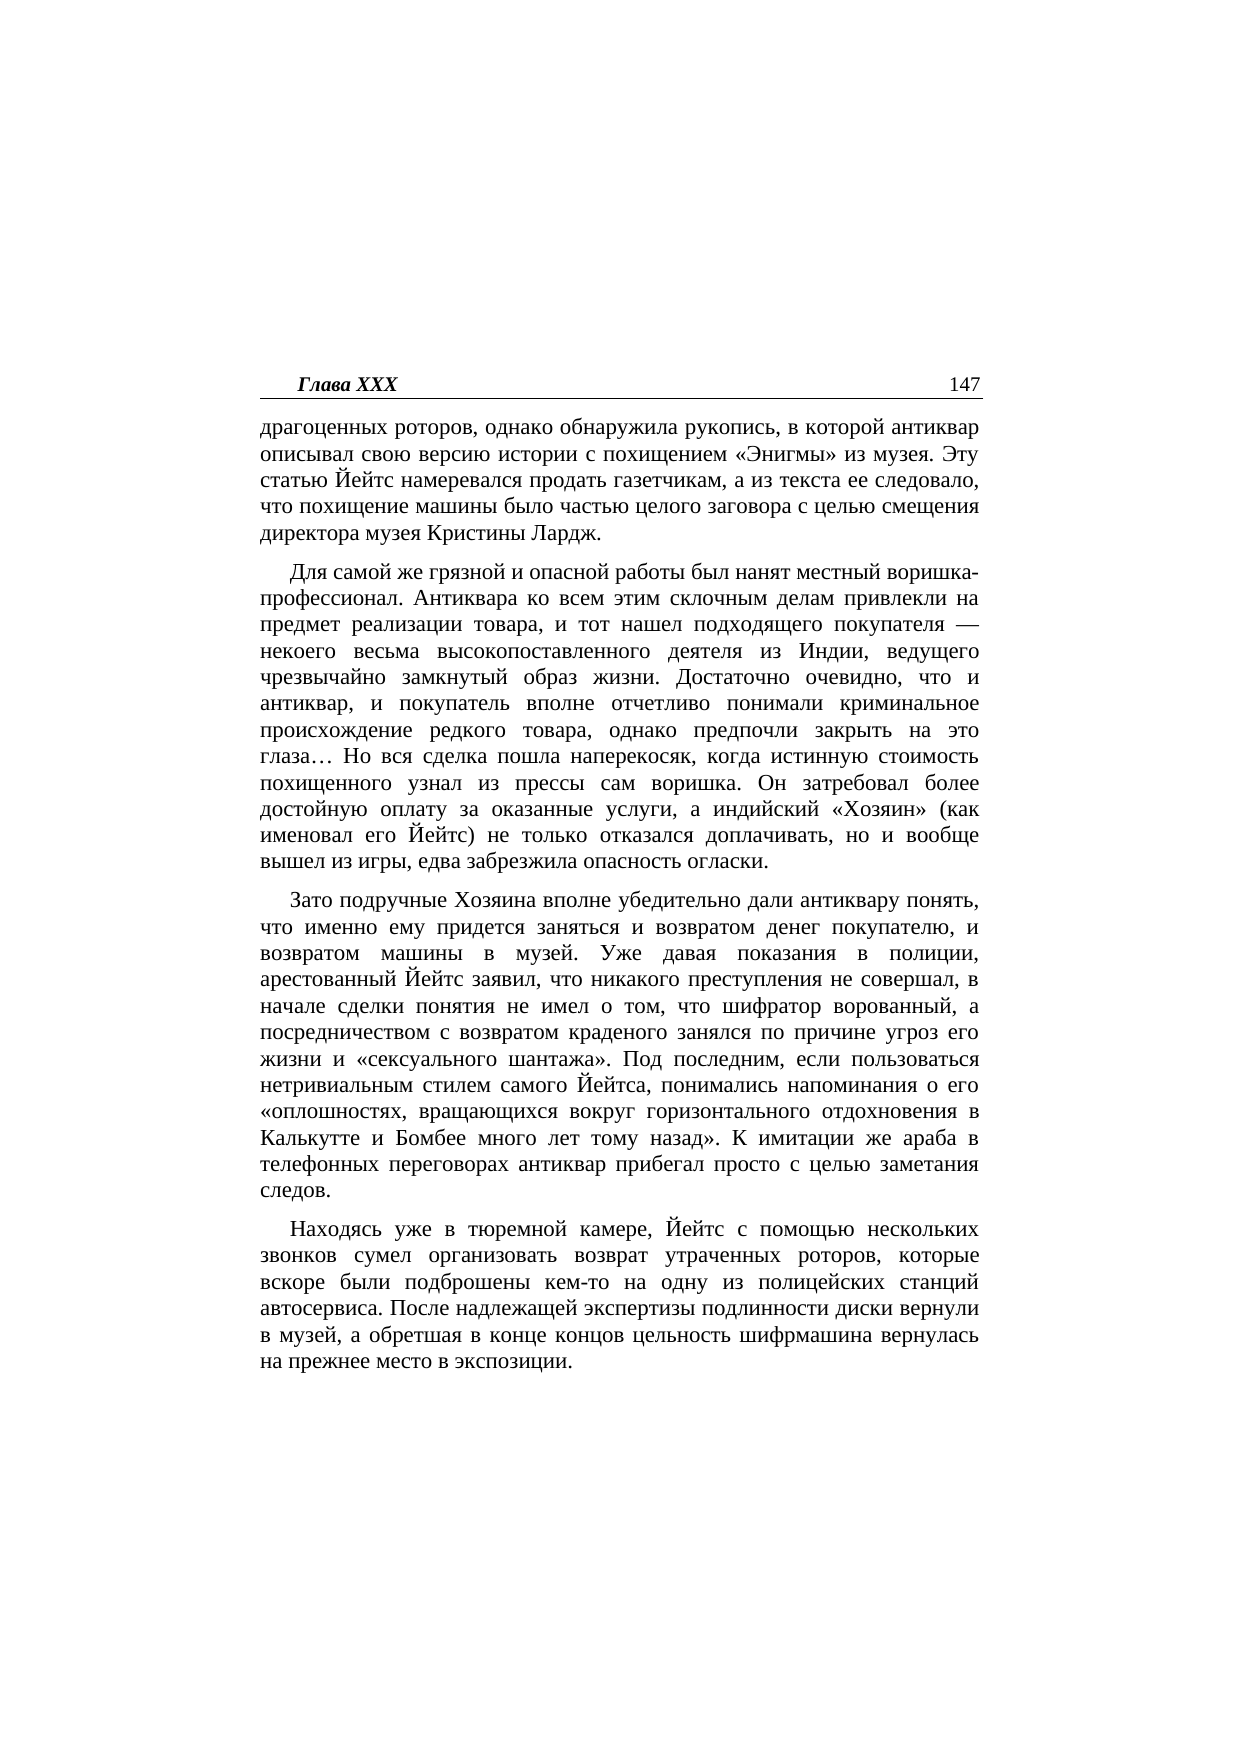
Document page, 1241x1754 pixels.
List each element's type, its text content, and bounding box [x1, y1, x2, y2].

text Находясь уже в тюремной камере, Йейтс с помощью нескольких звонков сумел организовать возврат утраченных роторов, которые вскоре были подброшены кем-то на одну из полицейских станций автосервиса. После надлежащей экспертизы подлинности диски вернули в музей, а обретшая в конце концов цельность шифрмашина вернулась на прежнее место в экспозиции. [260, 1215, 980, 1373]
text Для самой же грязной и опасной работы был нанят местный воришка-профессионал. Антиквара ко всем этим склочным делам привлекли на предмет реализации товара, и тот нашел подходящего покупателя — некоего весьма высокопоставленного деятеля из Индии, ведущего чрезвычайно замкнутый образ жизни. Достаточно очевидно, что и антиквар, и покупатель вполне отчетливо понимали криминальное происхождение редкого товара, однако предпочли закрыть на это глаза… Но вся сделка пошла наперекосяк, когда истинную стоимость похищенного узнал из прессы сам воришка. Он затребовал более достойную оплату за оказанные услуги, а индийский «Хозяин» (как именовал его Йейтс) не только отказался доплачивать, но и вообще вышел из игры, едва забрезжила опасность огласки. [260, 558, 980, 874]
text драгоценных роторов, однако обнаружила рукопись, в которой антиквар описывал свою версию истории с похищением «Энигмы» из музея. Эту статью Йейтс намеревался продать газетчикам, а из текста ее следовало, что похищение машины было частью целого заговора с целью смещения директора музея Кристины Лардж. [260, 413, 980, 545]
text Зато подручные Хозяина вполне убедительно дали антиквару понять, что именно ему придется заняться и возвратом денег покупателю, и возвратом машины в музей. Уже давая показания в полиции, арестованный Йейтс заявил, что никакого преступления не совершал, в начале сделки понятия не имел о том, что шифратор ворованный, а посредничеством с возвратом краденого занялся по причине угроз его жизни и «сексуального шантажа». Под последним, если пользоваться нетривиальным стилем самого Йейтса, понимались напоминания о его «оплошностях, вращающихся вокруг горизонтального отдохновения в Калькутте и Бомбее много лет тому назад». К имитации же араба в телефонных переговорах антиквар прибегал просто с целью заметания следов. [260, 886, 980, 1203]
